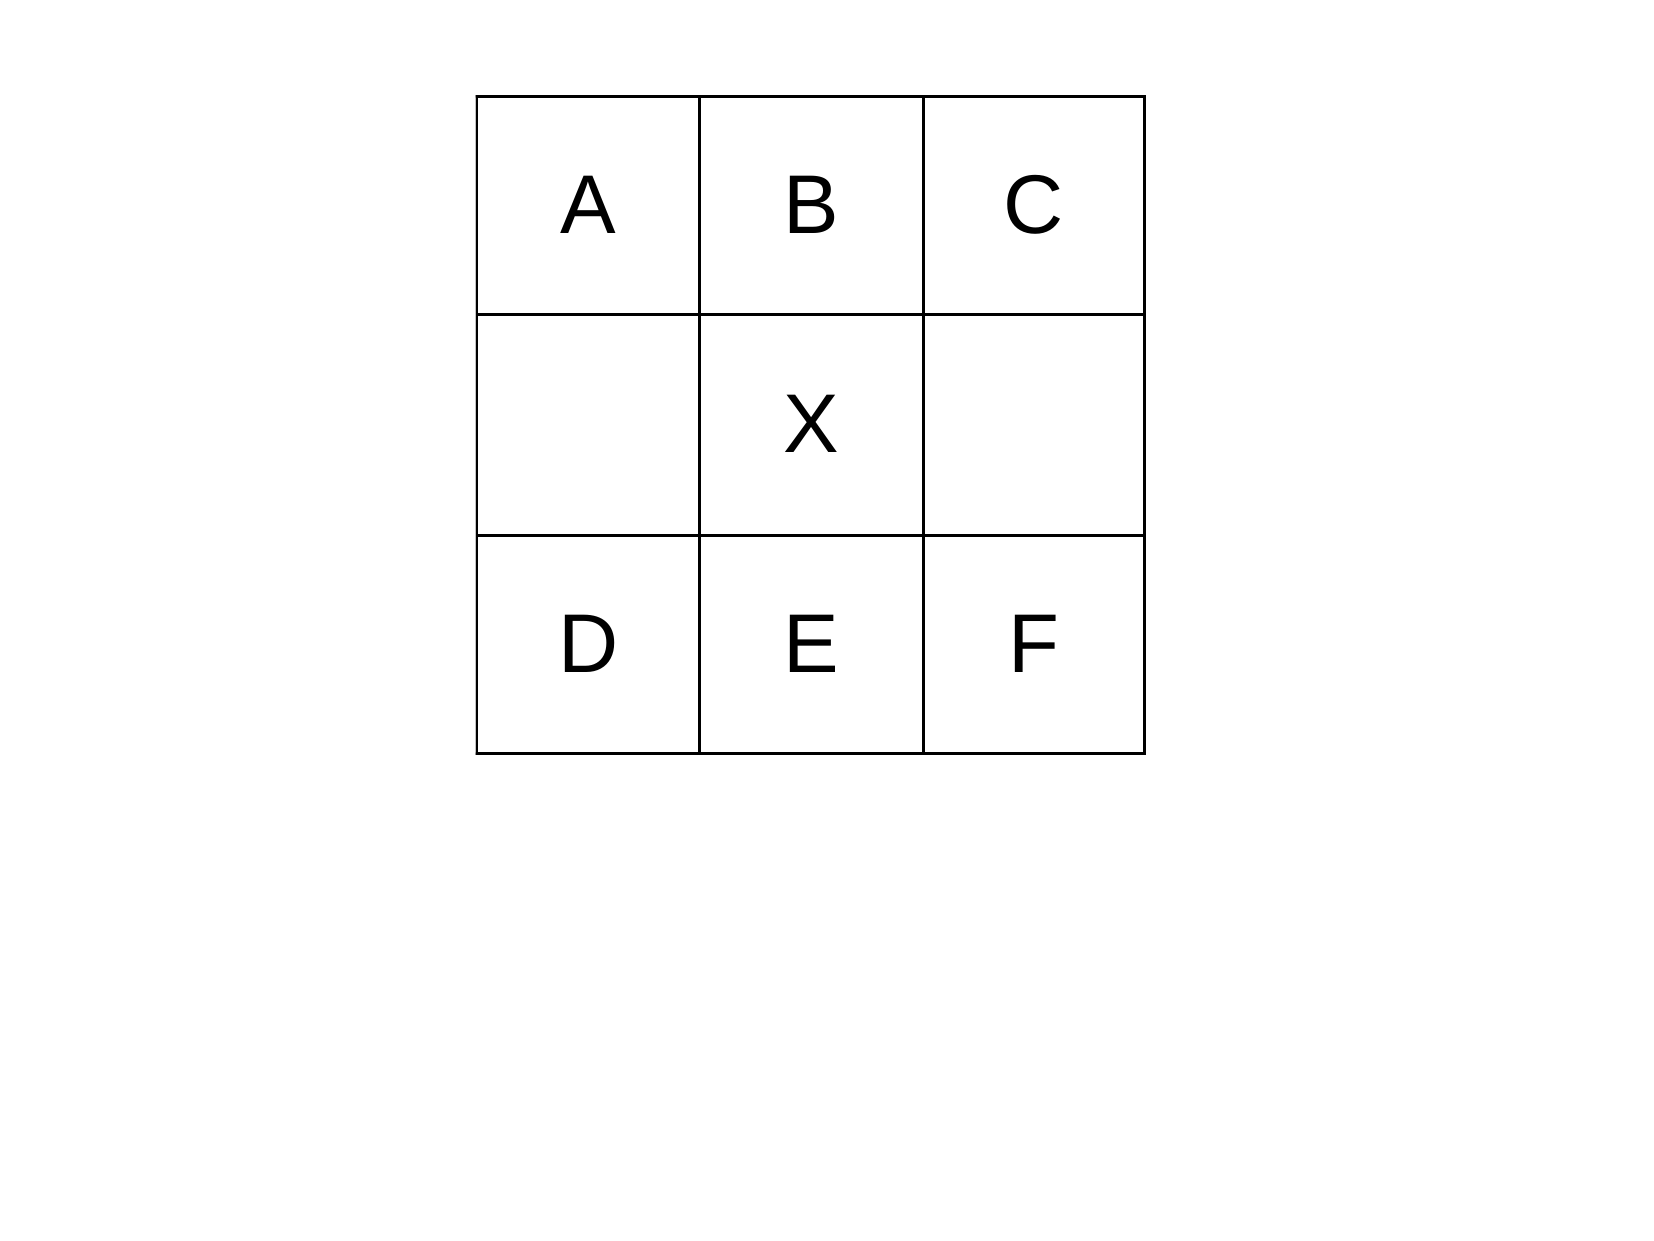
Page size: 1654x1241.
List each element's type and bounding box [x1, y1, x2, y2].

chart [475, 95, 1147, 757]
